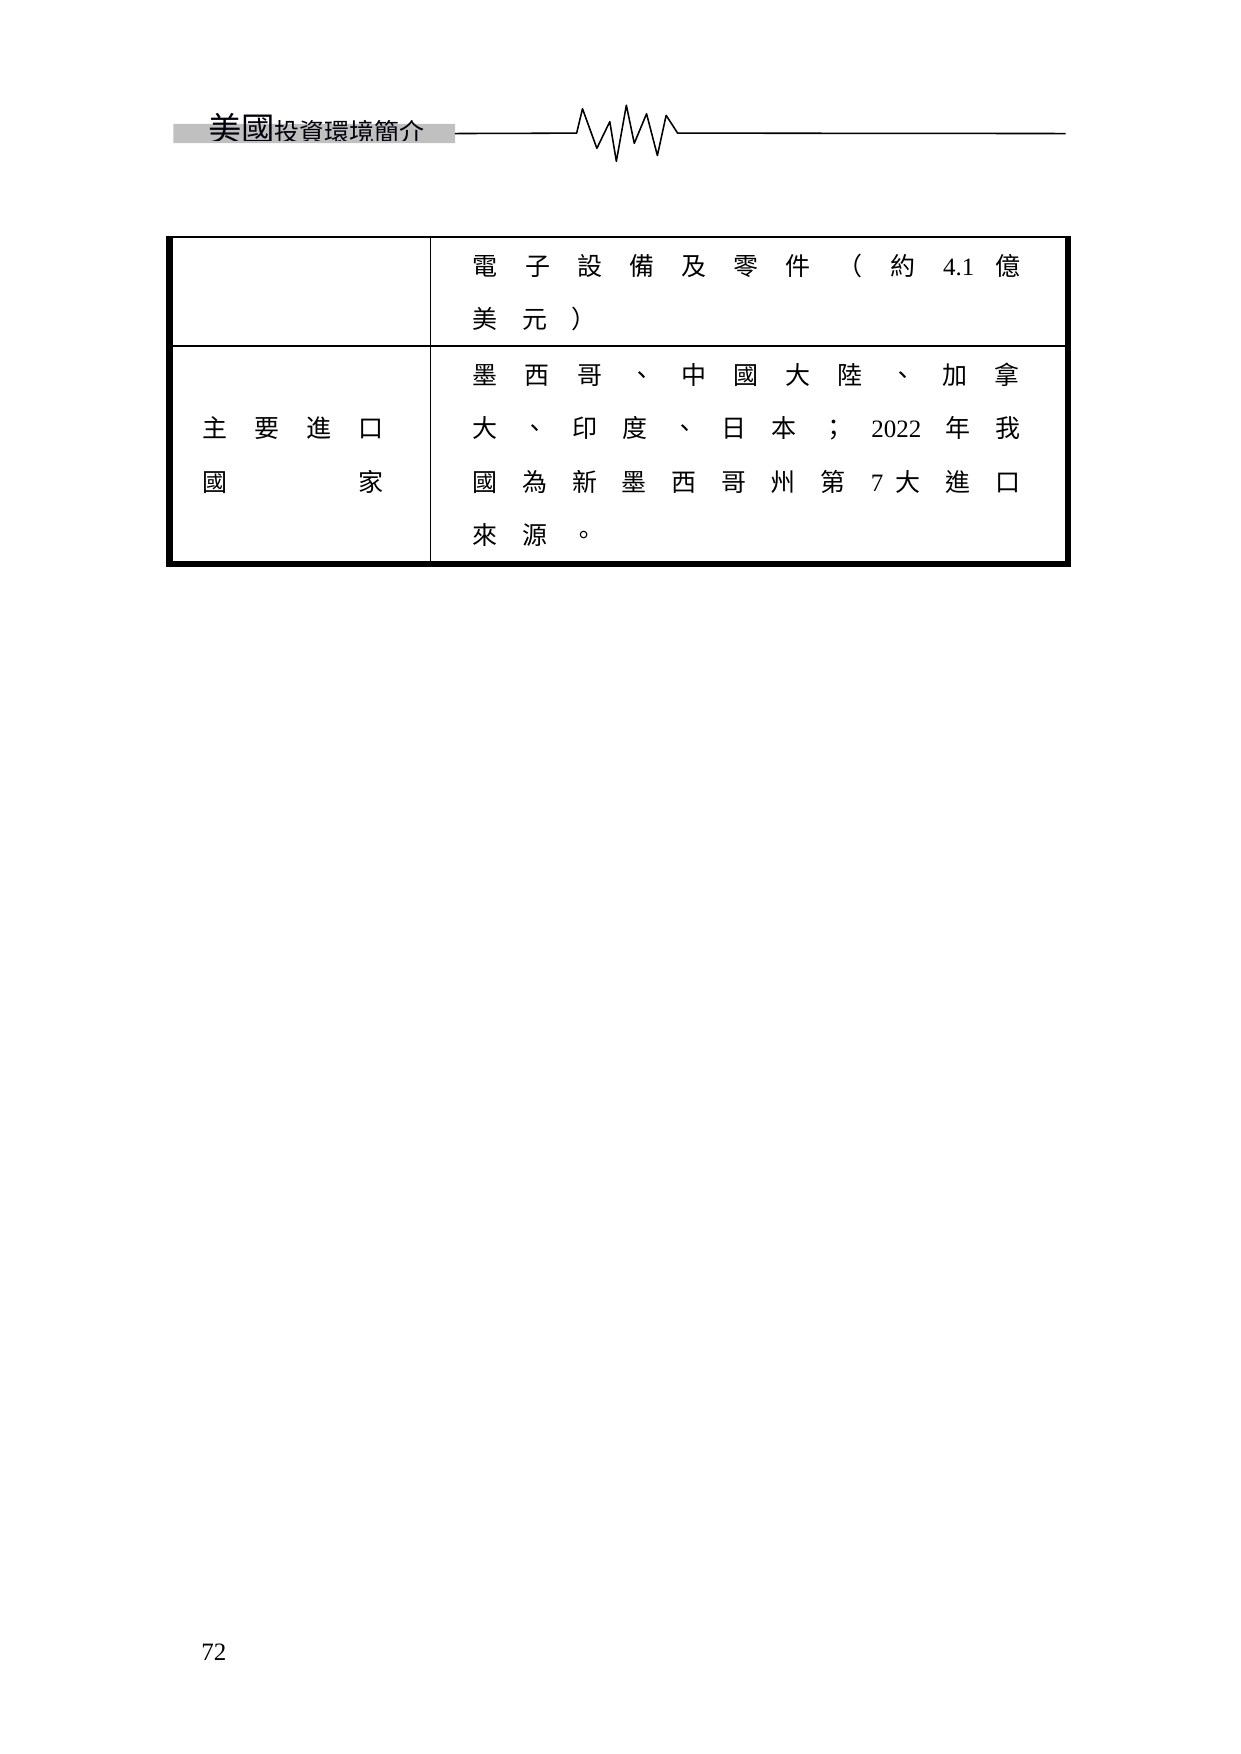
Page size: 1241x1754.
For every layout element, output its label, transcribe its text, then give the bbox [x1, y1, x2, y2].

table_cell 墨西哥、中國大陸、加拿大、印度、日本；2022年我國為新墨西哥州第7大進口來源。 [431, 347, 1065, 561]
table_cell 電子設備及零件（約4.1億美元） [431, 238, 1065, 345]
table_cell 主要進口國家 [173, 347, 430, 561]
table_cell [173, 238, 430, 345]
